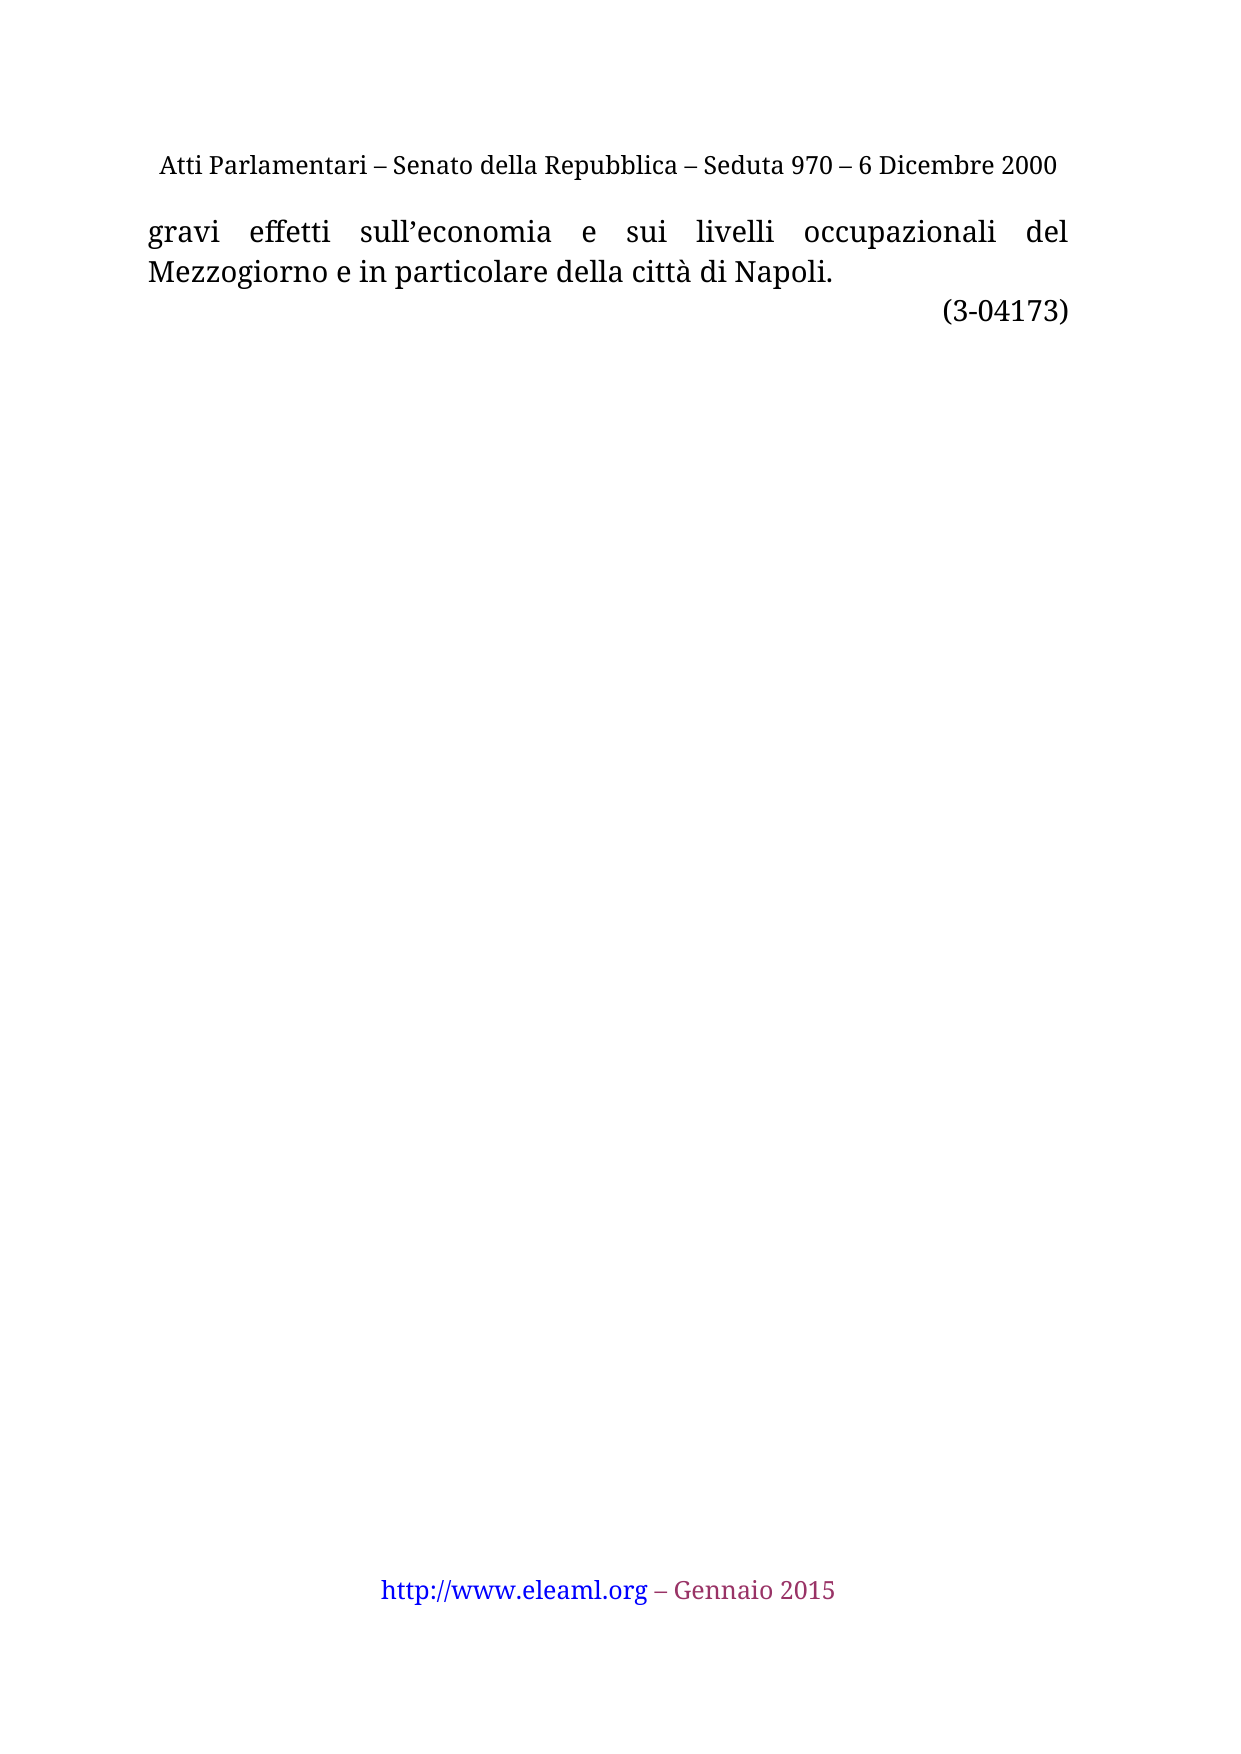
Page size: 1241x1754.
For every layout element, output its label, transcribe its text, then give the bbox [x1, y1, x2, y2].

text (3-04173) [148, 291, 1069, 330]
text gravi effetti sull’economia e sui livelli occupazionali del Mezzogiorno e in particolare della città di Napoli. [148, 211, 1069, 291]
